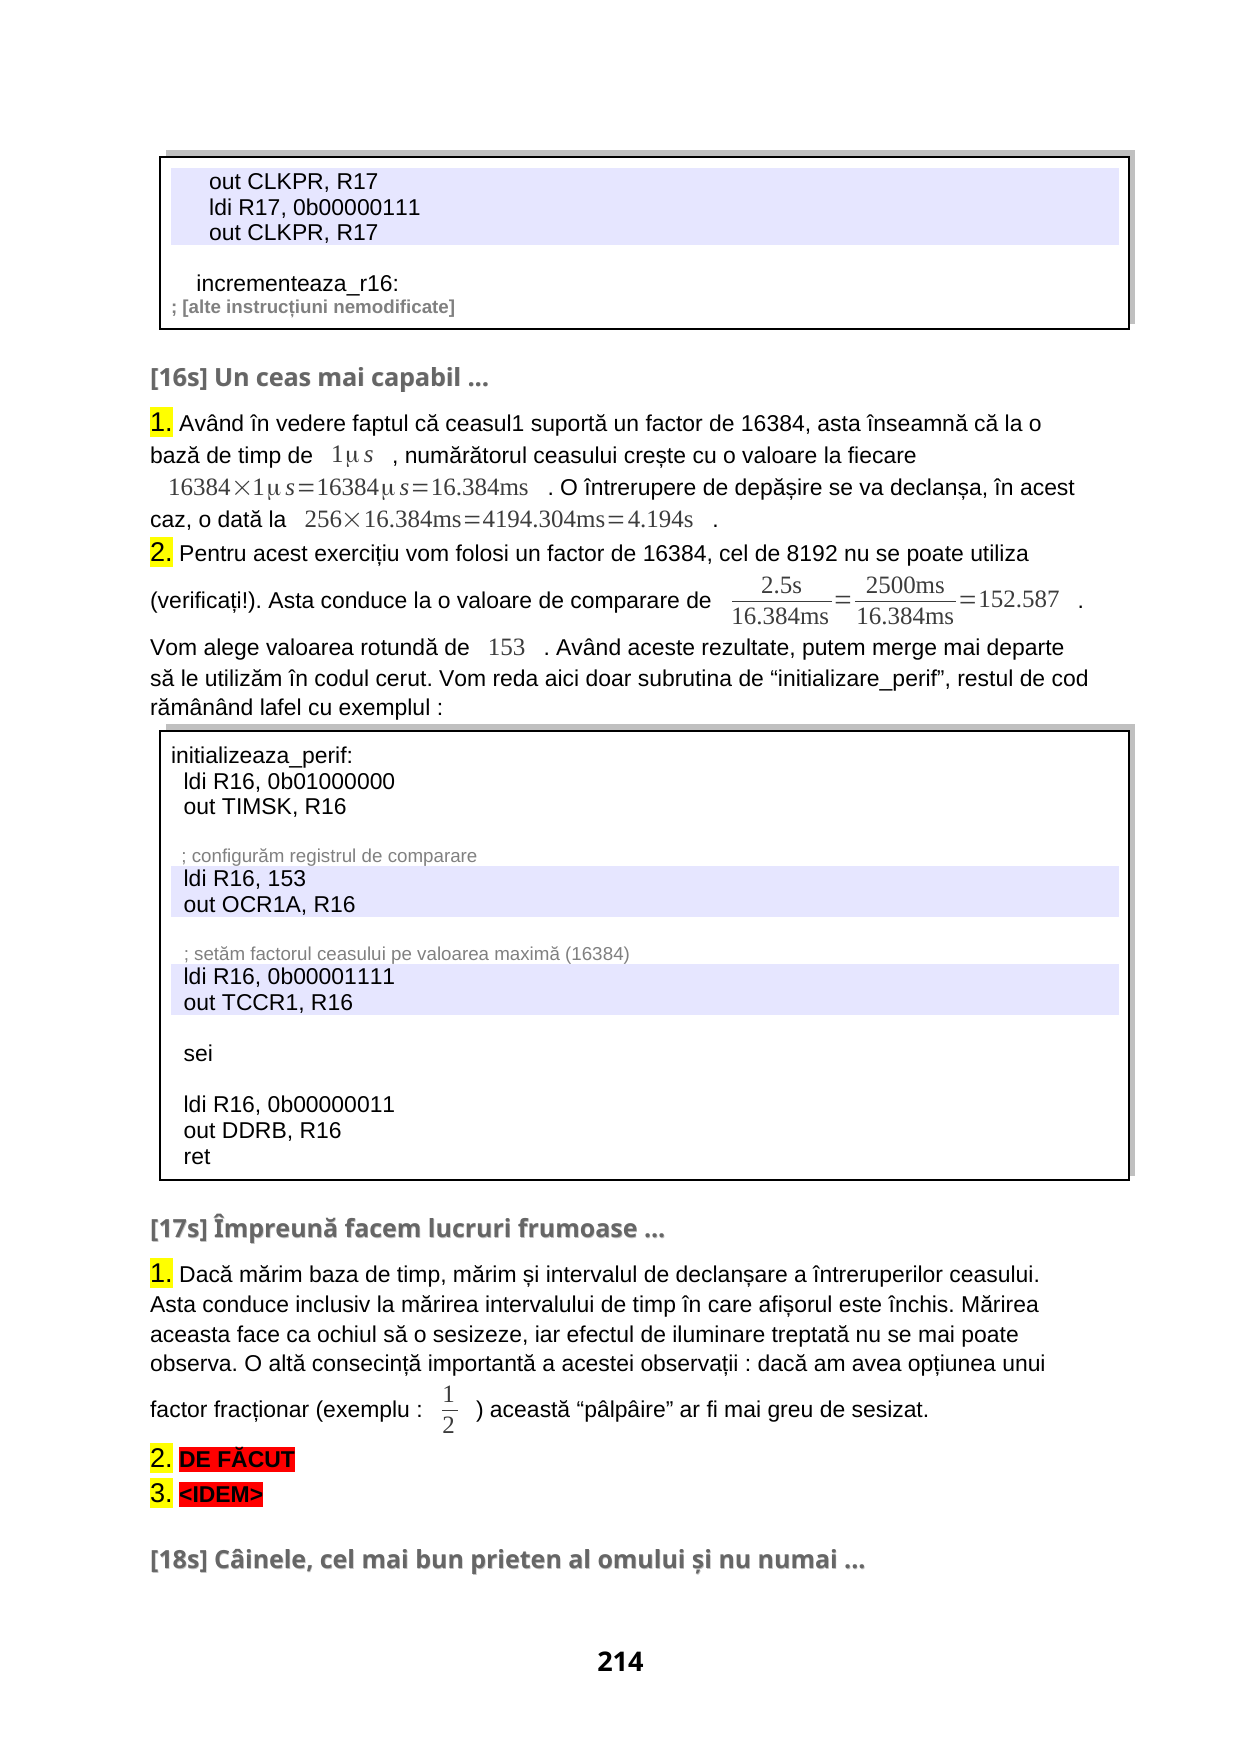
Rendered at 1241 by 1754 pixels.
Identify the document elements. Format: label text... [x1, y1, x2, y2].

subtitle 2. DE FĂCUT [150, 1443, 1091, 1473]
subtitle [17s] Împreună facem lucruri frumoase ... [150, 1211, 1091, 1245]
subtitle 1. Dacă mărim baza de timp, mărim și intervalul de declanșare a întreruperilor ceasului. Asta conduce inclusiv la mărirea intervalului de timp în care afișorul este închis. Mărirea aceasta face ca ochiul să o sesizeze, iar efectul de iluminare treptată nu se mai poate observa. O altă consecință importantă a acestei observații : dacă am avea opțiunea unui factor fracționar (exemplu :) această “pâlpâire” ar fi mai greu de sesizat. [150, 1258, 1091, 1439]
table_header out CLKPR, R17 ldi R17, 0b00000111 out CLKPR, R17 incrementeaza_r16: ; [alte instrucțiuni nemodificate] [161, 158, 1128, 328]
subtitle [18s] Câinele, cel mai bun prieten al omului și nu numai ... [150, 1542, 1091, 1576]
subtitle 2. Pentru acest exercițiu vom folosi un factor de 16384, cel de 8192 nu se poate utiliza (verificați!). Asta conduce la o valoare de comparare de. Vom alege valoarea rotundă de. Având aceste rezultate, putem merge mai departe să le utilizăm în codul cerut. Vom reda aici doar subrutina de “initializare_perif”, restul de cod rămânând lafel cu exemplul : [150, 537, 1091, 720]
subtitle [16s] Un ceas mai capabil ... [150, 359, 1091, 393]
table_header initializeaza_perif: ldi R16, 0b01000000 out TIMSK, R16 ; configurăm registrul de comparare ldi R16, 153 out OCR1A, R16 ; setăm factorul ceasului pe valoarea maximă (16384) ldi R16, 0b00001111 out TCCR1, R16 sei ldi R16, 0b00000011 out DDRB, R16 ret [161, 732, 1128, 1179]
subtitle 3. <IDEM> [150, 1478, 1091, 1508]
subtitle 1. Având în vedere faptul că ceasul1 suportă un factor de 16384, asta înseamnă că la o bază de timp de, numărătorul ceasului crește cu o valoare la fiecare. O întrerupere de depășire se va declanșa, în acest caz, o dată la. [150, 407, 1091, 533]
